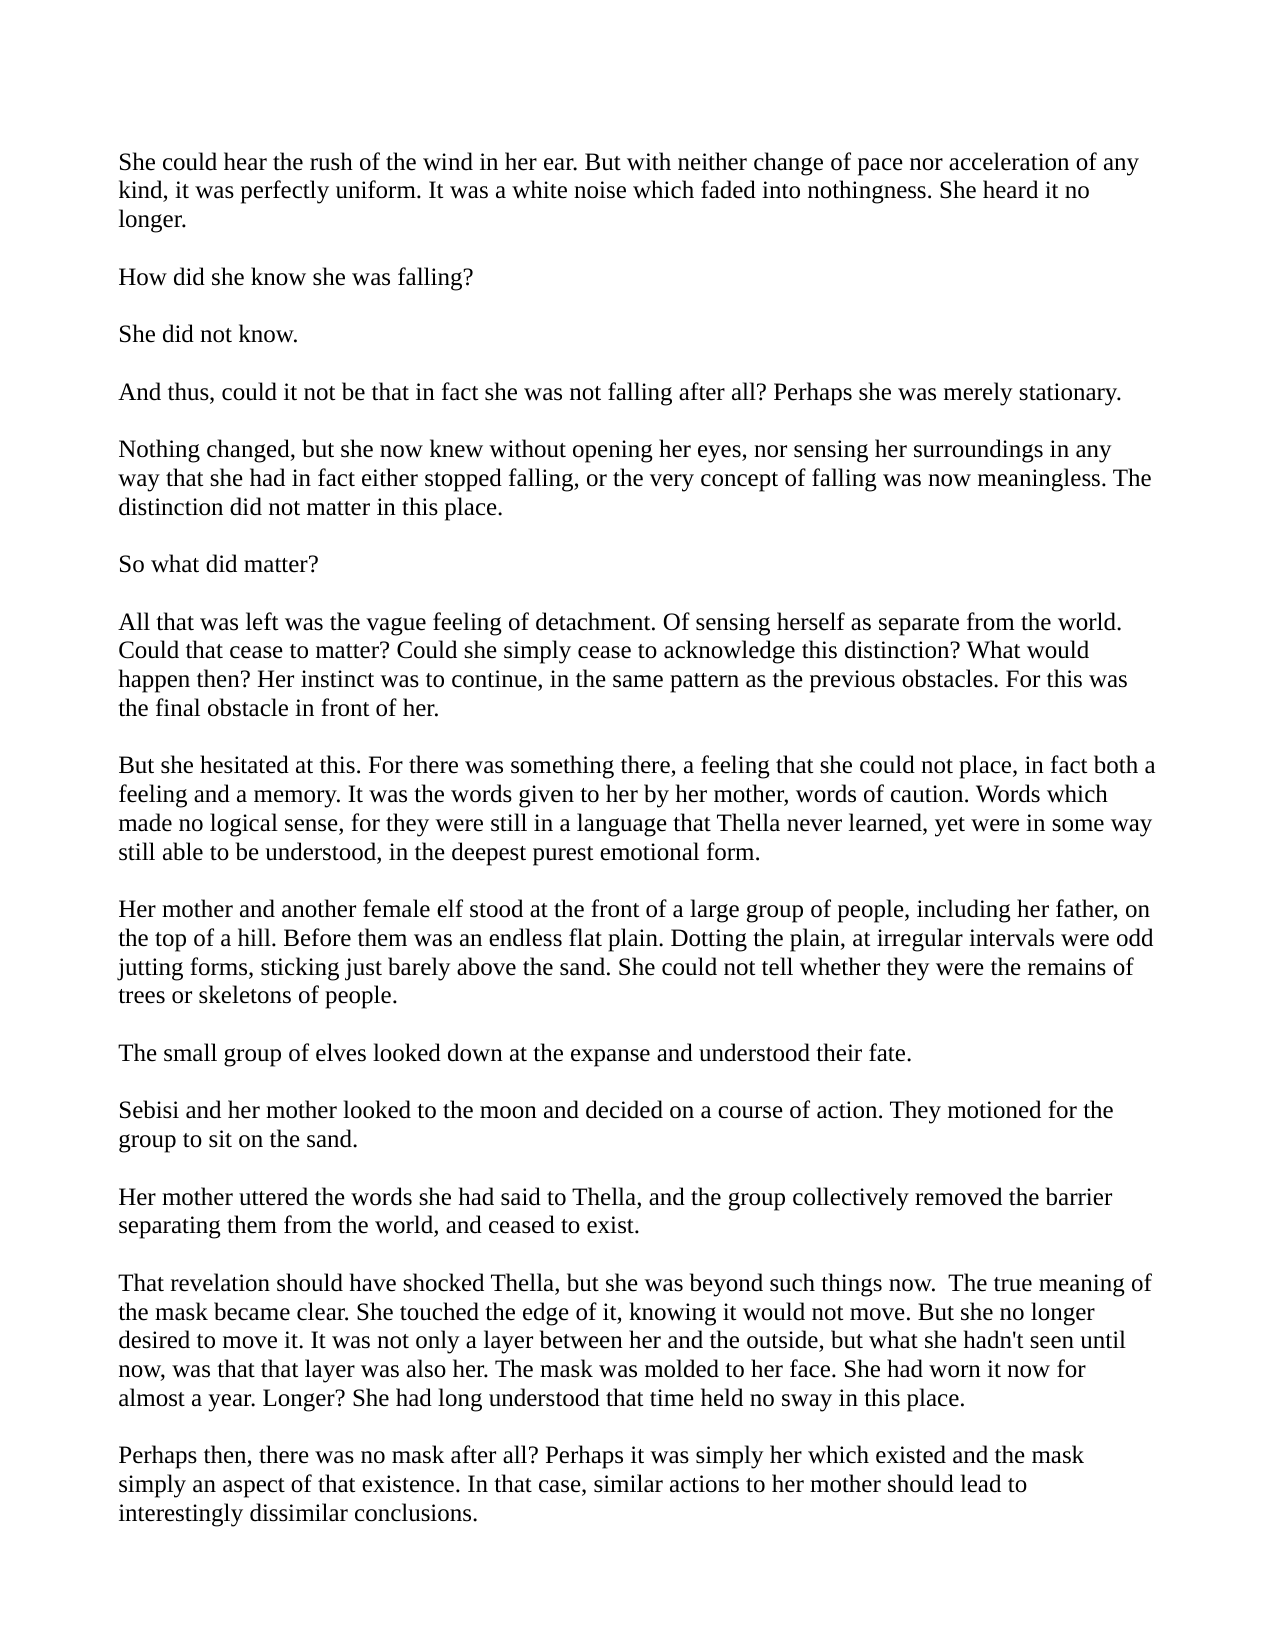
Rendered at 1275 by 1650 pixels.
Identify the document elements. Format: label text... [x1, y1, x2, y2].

text The small group of elves looked down at the expanse and understood their fate. [118, 1038, 1157, 1067]
text She could hear the rush of the wind in her ear. But with neither change of pace nor acceleration of any kind, it was perfectly uniform. It was a white noise which faded into nothingness. She heard it no longer. [118, 147, 1157, 233]
text Sebisi and her mother looked to the moon and decided on a course of action. They motioned for the group to sit on the sand. [118, 1096, 1157, 1153]
text So what did matter? [118, 549, 1157, 578]
text Her mother uttered the words she had said to Thella, and the group collectively removed the barrier separating them from the world, and ceased to exist. [118, 1182, 1157, 1239]
text That revelation should have shocked Thella, but she was beyond such things now. The true meaning of the mask became clear. She touched the edge of it, knowing it would not move. But she no longer desired to move it. It was not only a layer between her and the outside, but what she hadn't seen until now, was that that layer was also her. The mask was molded to her face. She had worn it now for almost a year. Longer? She had long understood that time held no sway in this place. [118, 1268, 1157, 1412]
text All that was left was the vague feeling of detachment. Of sensing herself as separate from the world. Could that cease to matter? Could she simply cease to acknowledge this distinction? What would happen then? Her instinct was to continue, in the same pattern as the previous obstacles. For this was the final obstacle in front of her. [118, 607, 1157, 722]
text Perhaps then, there was no mask after all? Perhaps it was simply her which existed and the mask simply an aspect of that existence. In that case, similar actions to her mother should lead to interestingly dissimilar conclusions. [118, 1441, 1157, 1527]
text Nothing changed, but she now knew without opening her eyes, nor sensing her surroundings in any way that she had in fact either stopped falling, or the very concept of falling was now meaningless. The distinction did not matter in this place. [118, 434, 1157, 521]
text And thus, could it not be that in fact she was not falling after all? Perhaps she was merely stationary. [118, 377, 1157, 406]
text But she hesitated at this. For there was something there, a feeling that she could not place, in fact both a feeling and a memory. It was the words given to her by her mother, words of caution. Words which made no logical sense, for they were still in a language that Thella never learned, yet were in some way still able to be understood, in the deepest purest emotional form. [118, 751, 1157, 866]
text She did not know. [118, 319, 1157, 348]
text Her mother and another female elf stood at the front of a large group of people, including her father, on the top of a hill. Before them was an endless flat plain. Dotting the plain, at irregular intervals were odd jutting forms, sticking just barely above the sand. She could not tell whether they were the remains of trees or skeletons of people. [118, 894, 1157, 1009]
text How did she know she was falling? [118, 262, 1157, 291]
